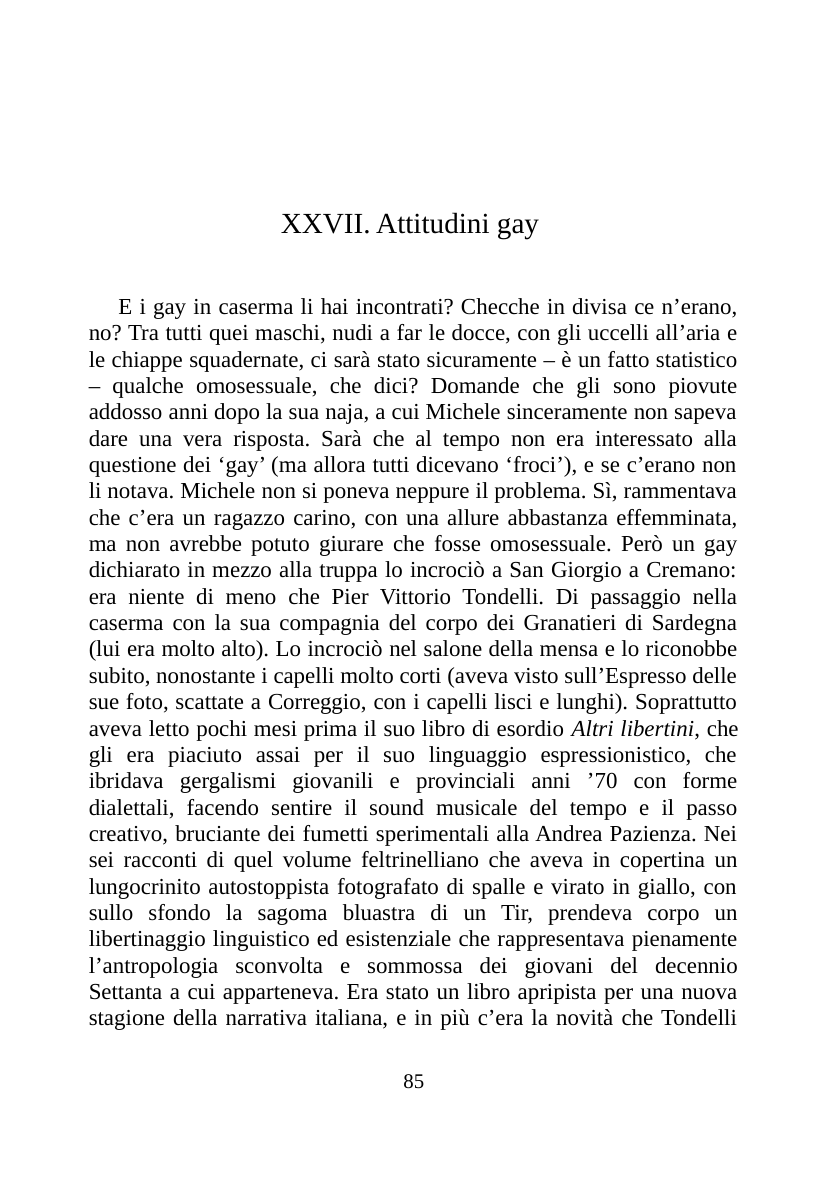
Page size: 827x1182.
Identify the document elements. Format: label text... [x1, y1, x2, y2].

text E i gay in caserma li hai incontrati? Checche in divisa ce n’erano, no? Tra tutti quei maschi, nudi a far le docce, con gli uccelli all’aria e le chiappe squadernate, ci sarà stato sicuramente – è un fatto statistico – qualche omosessuale, che dici? Domande che gli sono piovute addosso anni dopo la sua naja, a cui Michele sinceramente non sapeva dare una vera risposta. Sarà che al tempo non era interessato alla questione dei ‘gay’ (ma allora tutti dicevano ‘froci’), e se c’erano non li notava. Michele non si poneva neppure il problema. Sì, rammentava che c’era un ragazzo carino, con una allure abbastanza effemminata, ma non avrebbe potuto giurare che fosse omosessuale. Però un gay dichiarato in mezzo alla truppa lo incrociò a San Giorgio a Cremano: era niente di meno che Pier Vittorio Tondelli. Di passaggio nella caserma con la sua compagnia del corpo dei Granatieri di Sardegna (lui era molto alto). Lo incrociò nel salone della mensa e lo riconobbe subito, nonostante i capelli molto corti (aveva visto sull’Espresso delle sue foto, scattate a Correggio, con i capelli lisci e lunghi). Soprattutto aveva letto pochi mesi prima il suo libro di esordio Altri libertini, che gli era piaciuto assai per il suo linguaggio espressionistico, che ibridava gergalismi giovanili e provinciali anni ’70 con forme dialettali, facendo sentire il sound musicale del tempo e il passo creativo, bruciante dei fumetti sperimentali alla Andrea Pazienza. Nei sei racconti di quel volume feltrinelliano che aveva in copertina un lungocrinito autostoppista fotografato di spalle e virato in giallo, con sullo sfondo la sagoma bluastra di un Tir, prendeva corpo un libertinaggio linguistico ed esistenziale che rappresentava pienamente l’antropologia sconvolta e sommossa dei giovani del decennio Settanta a cui apparteneva. Era stato un libro apripista per una nuova stagione della narrativa italiana, e in più c’era la novità che Tondelli [88, 293, 738, 1031]
subtitle XXVII. Attitudini gay [88, 207, 738, 240]
